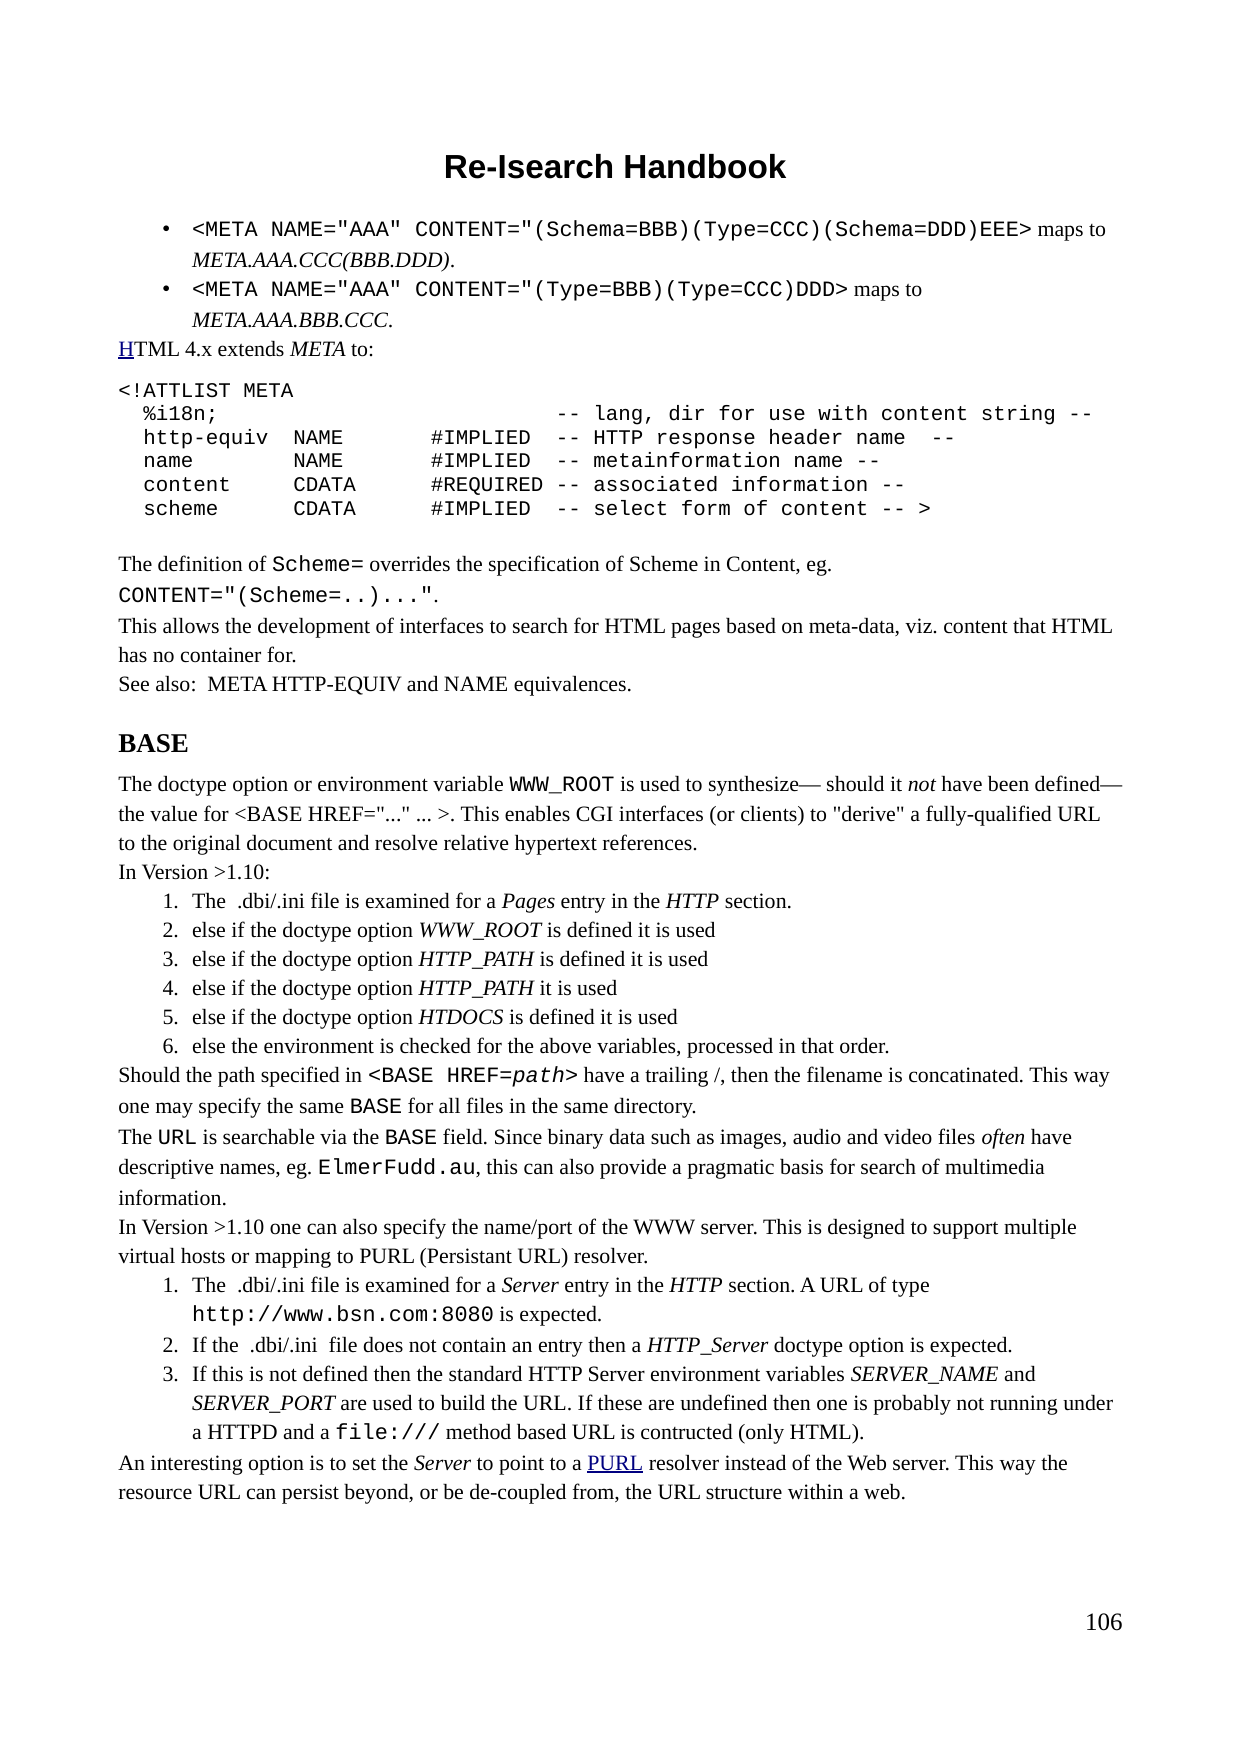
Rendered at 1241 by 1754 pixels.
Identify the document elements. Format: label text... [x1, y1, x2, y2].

text http-equiv NAME #IMPLIED -- HTTP response header name -- [118, 427, 1122, 451]
text The definition of Scheme= overrides the specification of Scheme in Content, eg. CONTENT="(Scheme=..)...". [118, 551, 1122, 609]
list If the .dbi/.ini file does not contain an entry then a HTTP_Server doctype option is expected. [162, 1332, 1122, 1357]
text content CDATA #REQUIRED -- associated information -- [118, 474, 1122, 498]
text In Version >1.10 one can also specify the name/port of the WWW server. This is designed to support multiple virtual hosts or mapping to PURL (Persistant URL) resolver. [118, 1214, 1122, 1268]
subtitle BASE [118, 727, 1122, 758]
text %i18n; -- lang, dir for use with content string -- [118, 403, 1122, 427]
list <META NAME="AAA" CONTENT="(Type=BBB)(Type=CCC)DDD> maps to META.AAA.BBB.CCC. [162, 276, 1122, 332]
list else if the doctype option HTDOCS is defined it is used [162, 1004, 1122, 1029]
text scheme CDATA #IMPLIED -- select form of content -- > [118, 498, 1122, 521]
text In Version >1.10: [118, 859, 1122, 884]
text The doctype option or environment variable WWW_ROOT is used to synthesize— should it not have been defined— the value for <BASE HREF="..." ... >. This enables CGI interfaces (or clients) to "derive" a fully-qualified URL to the original document and resolve relative hypertext references. [118, 771, 1122, 856]
list else if the doctype option WWW_ROOT is defined it is used [162, 917, 1122, 942]
text name NAME #IMPLIED -- metainformation name -- [118, 451, 1122, 474]
list If this is not defined then the standard HTTP Server environment variables SERVER_NAME and SERVER_PORT are used to build the URL. If these are undefined then one is probably not running under a HTTPD and a file:/// method based URL is contructed (only HTML). [162, 1361, 1122, 1446]
list else if the doctype option HTTP_PATH it is used [162, 975, 1122, 1000]
list else if the doctype option HTTP_PATH is defined it is used [162, 946, 1122, 971]
list The .dbi/.ini file is examined for a Server entry in the HTTP section. A URL of type http://www.bsn.com:8080 is expected. [162, 1272, 1122, 1328]
text See also: META HTTP-EQUIV and NAME equivalences. [118, 671, 1122, 696]
text Should the path specified in <BASE HREF=path> have a trailing /, then the filename is concatinated. This way one may specify the same BASE for all files in the same directory. [118, 1062, 1122, 1120]
text An interesting option is to set the Server to point to a PURL resolver instead of the Web server. This way the resource URL can persist beyond, or be de-coupled from, the URL structure within a web. [118, 1450, 1122, 1504]
text HTML 4.x extends META to: [118, 336, 1122, 361]
list else the environment is checked for the above variables, processed in that order. [162, 1033, 1122, 1058]
list The .dbi/.ini file is examined for a Pages entry in the HTTP section. [162, 888, 1122, 913]
list <META NAME="AAA" CONTENT="(Schema=BBB)(Type=CCC)(Schema=DDD)EEE> maps to META.AAA.CCC(BBB.DDD). [162, 216, 1122, 272]
text This allows the development of interfaces to search for HTML pages based on meta-data, viz. content that HTML has no container for. [118, 613, 1122, 667]
text The URL is searchable via the BASE field. Since binary data such as images, audio and video files often have descriptive names, eg. ElmerFudd.au, this can also provide a pragmatic basis for search of multimedia information. [118, 1124, 1122, 1210]
text <!ATTLIST META [118, 379, 1122, 403]
